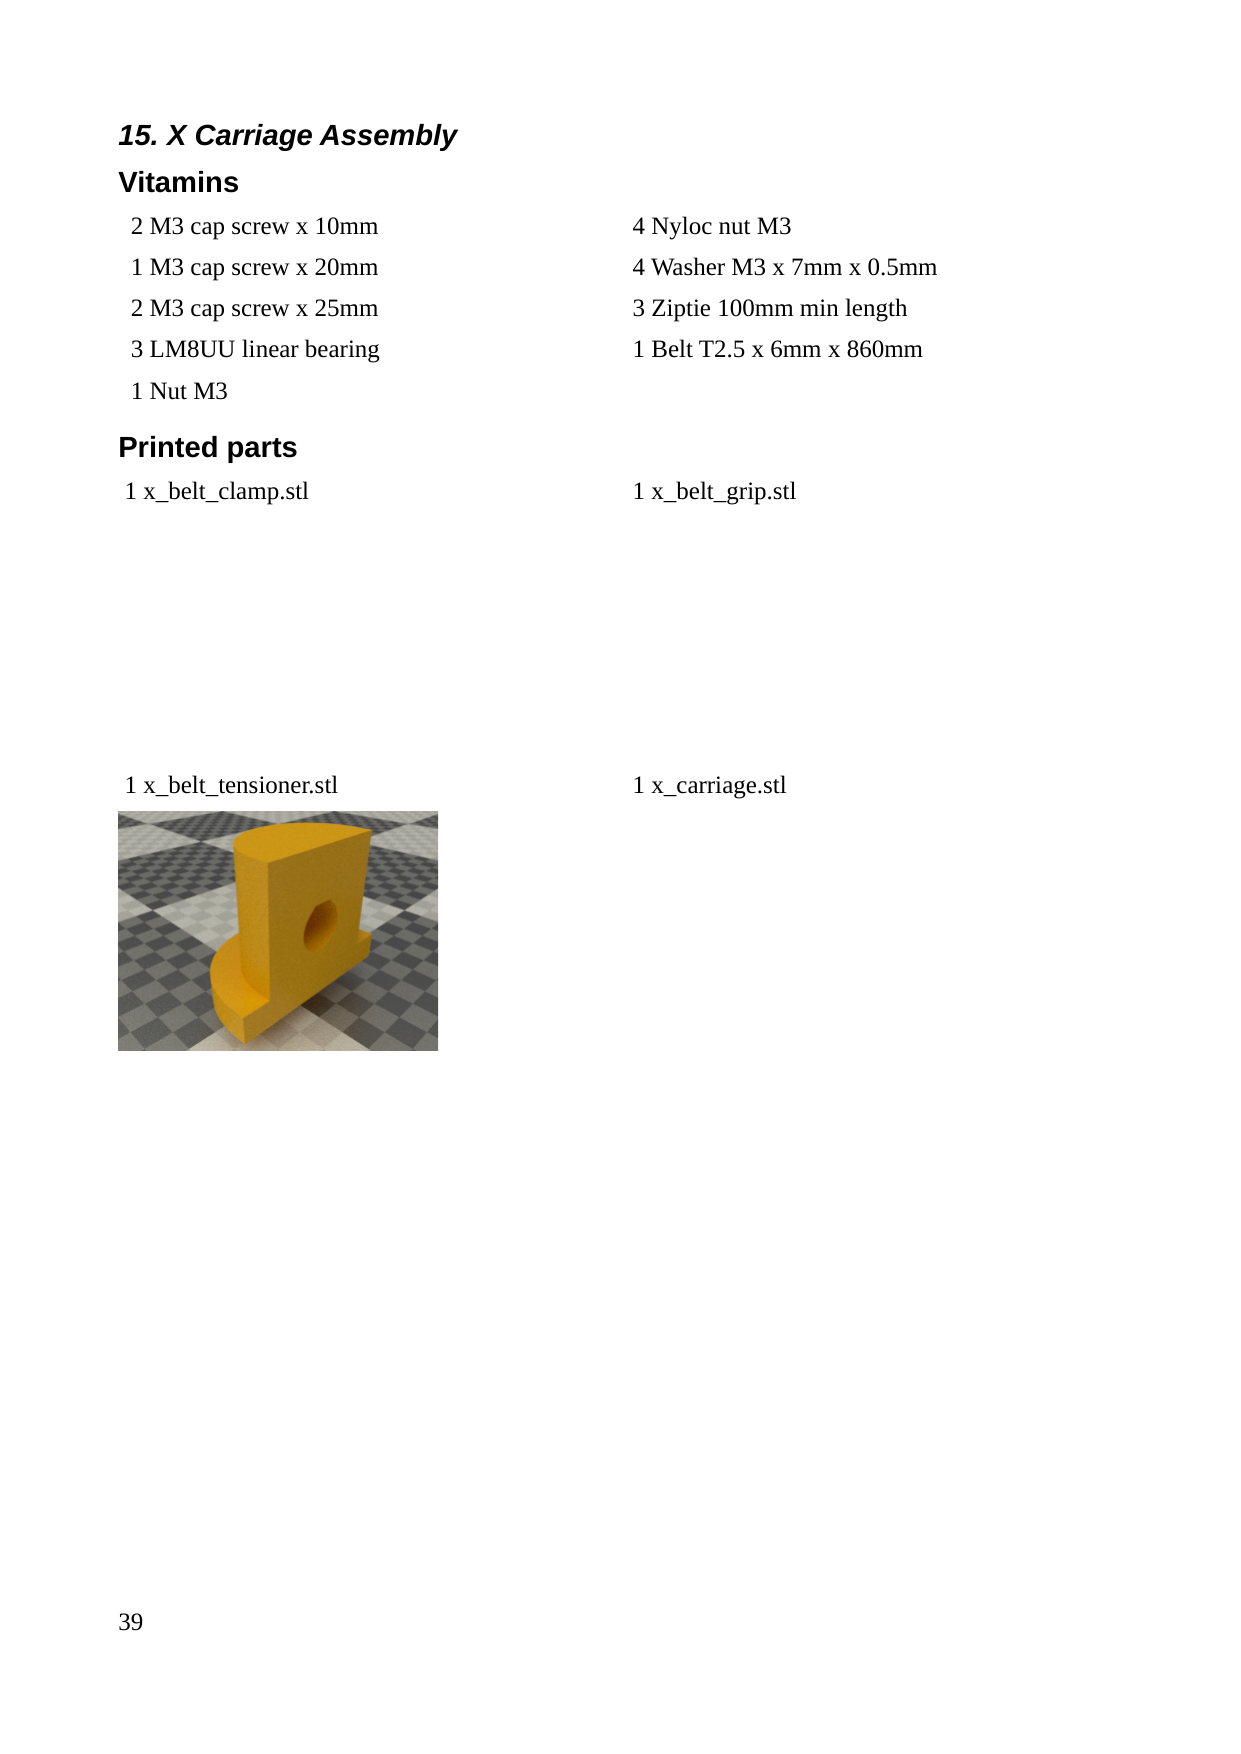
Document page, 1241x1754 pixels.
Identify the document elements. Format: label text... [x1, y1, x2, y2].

table_header 2 M3 cap screw x 10mm 1 M3 cap screw x 20mm 2 M3 cap screw x 25mm 3 LM8UU linear bearing 1 Nut M3 [118, 211, 620, 417]
table_header 1 x_belt_clamp.stl [118, 476, 620, 770]
table_header 4 Nyloc nut M3 4 Washer M3 x 7mm x 0.5mm 3 Ziptie 100mm min length 1 Belt T2.5 x 6mm x 860mm [620, 211, 1122, 417]
subtitle Vitamins [118, 165, 1122, 199]
table_header 1 x_belt_grip.stl [620, 476, 1122, 770]
table_cell 1 x_carriage.stl [620, 770, 1122, 1063]
picture [118, 811, 439, 1051]
subtitle Printed parts [118, 431, 1122, 464]
table_cell 1 x_belt_tensioner.stl [118, 770, 620, 1063]
subtitle X Carriage Assembly [118, 118, 1122, 152]
